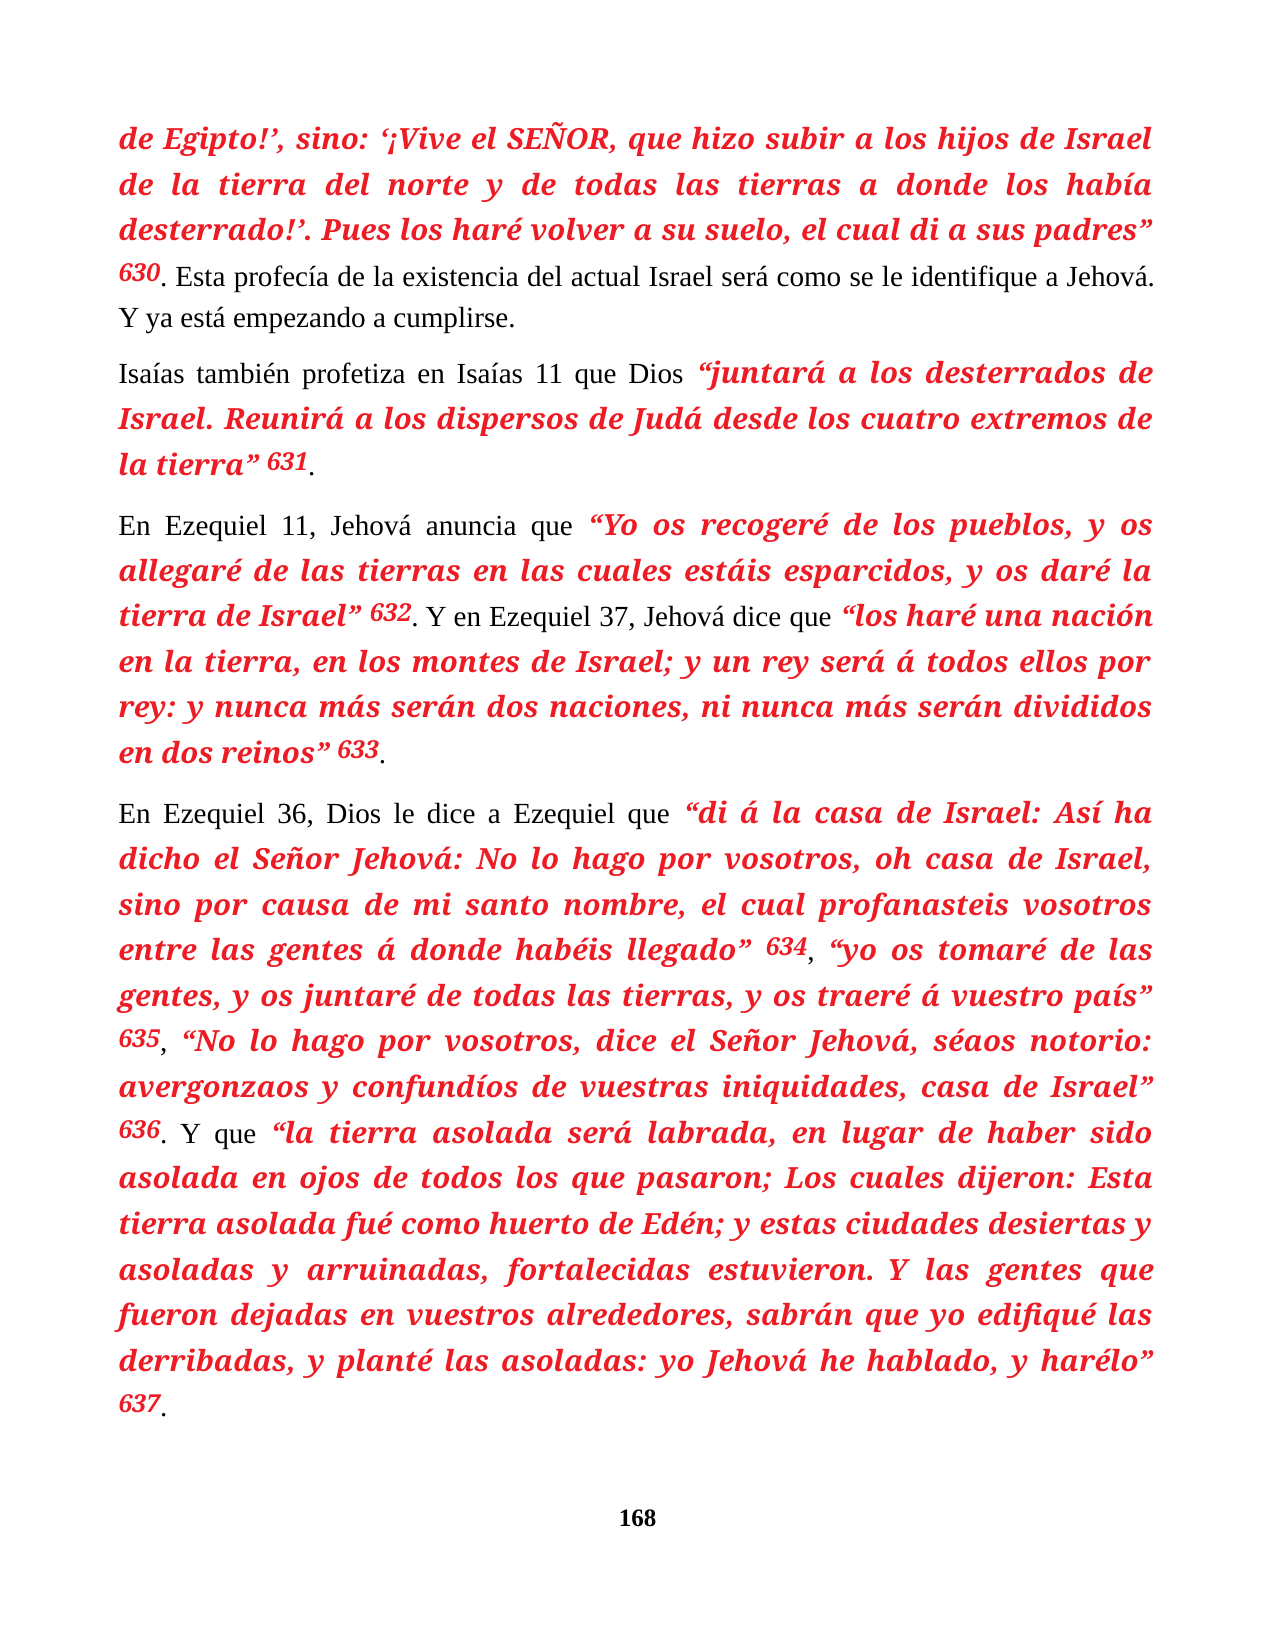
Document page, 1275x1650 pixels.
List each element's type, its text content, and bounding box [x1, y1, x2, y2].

text En Ezequiel 36, Dios le dice a Ezequiel que “di á la casa de Israel: Así ha dicho el Señor Jehová: No lo hago por vosotros, oh casa de Israel, sino por causa de mi santo nombre, el cual profanasteis vosotros entre las gentes á donde habéis llegado” , “yo os tomaré de las gentes, y os juntaré de todas las tierras, y os traeré á vuestro país” , “No lo hago por vosotros, dice el Señor Jehová, séaos notorio: avergonzaos y confundíos de vuestras iniquidades, casa de Israel” . Y que “la tierra asolada será labrada, en lugar de haber sido asolada en ojos de todos los que pasaron; Los cuales dijeron: Esta tierra asolada fué como huerto de Edén; y estas ciudades desiertas y asoladas y arruinadas, fortalecidas estuvieron. Y las gentes que fueron dejadas en vuestros alrededores, sabrán que yo edifiqué las derribadas, y planté las asoladas: yo Jehová he hablado, y harélo” . [118, 793, 1157, 1425]
text de Egipto!’, sino: ‘¡Vive el SEÑOR, que hizo subir a los hijos de Israel de la tierra del norte y de todas las tierras a donde los había desterrado!’. Pues los haré volver a su suelo, el cual di a sus padres” . Esta profecía de la existencia del actual Israel será como se le identifique a Jehová. Y ya está empezando a cumplirse. [118, 118, 1157, 333]
text En Ezequiel 11, Jehová anuncia que “Yo os recogeré de los pueblos, y os allegaré de las tierras en las cuales estáis esparcidos, y os daré la tierra de Israel” . Y en Ezequiel 37, Jehová dice que “los haré una nación en la tierra, en los montes de Israel; y un rey será á todos ellos por rey: y nunca más serán dos naciones, ni nunca más serán divididos en dos reinos” . [118, 504, 1157, 772]
text Isaías también profetiza en Isaías 11 que Dios “juntará a los desterrados de Israel. Reunirá a los dispersos de Judá desde los cuatro extremos de la tierra” . [118, 353, 1157, 484]
